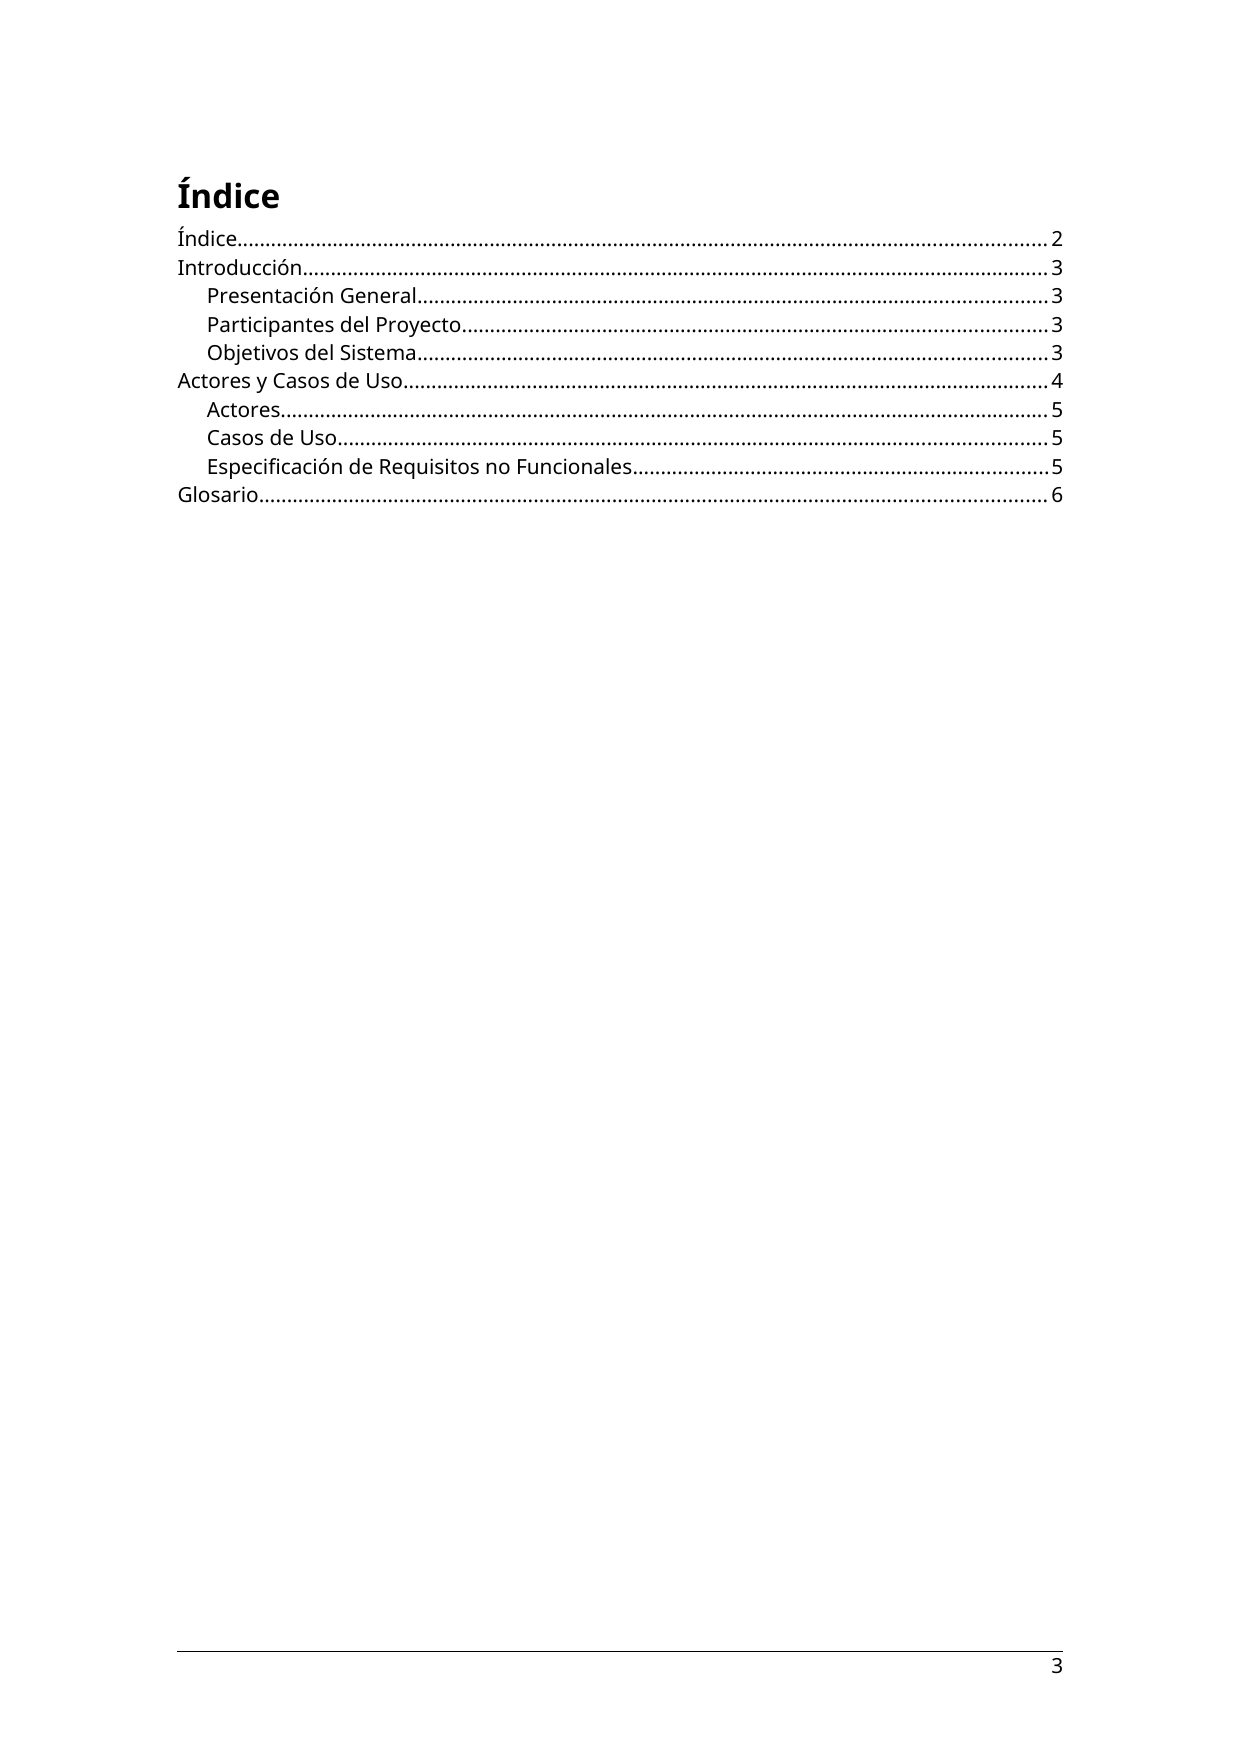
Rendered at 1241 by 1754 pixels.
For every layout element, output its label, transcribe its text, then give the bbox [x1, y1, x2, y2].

subtitle Índice [177, 173, 1063, 218]
text Presentación General 3 [207, 281, 1063, 310]
text Índice 2 [177, 224, 1063, 253]
text Especificación de Requisitos no Funcionales 5 [207, 452, 1063, 480]
text Actores y Casos de Uso 4 [177, 367, 1063, 395]
text Participantes del Proyecto 3 [207, 310, 1063, 338]
text Actores 5 [207, 395, 1063, 423]
text Casos de Uso 5 [207, 423, 1063, 452]
text Glosario 6 [177, 480, 1063, 509]
text Objetivos del Sistema 3 [207, 338, 1063, 367]
text Introducción 3 [177, 253, 1063, 281]
